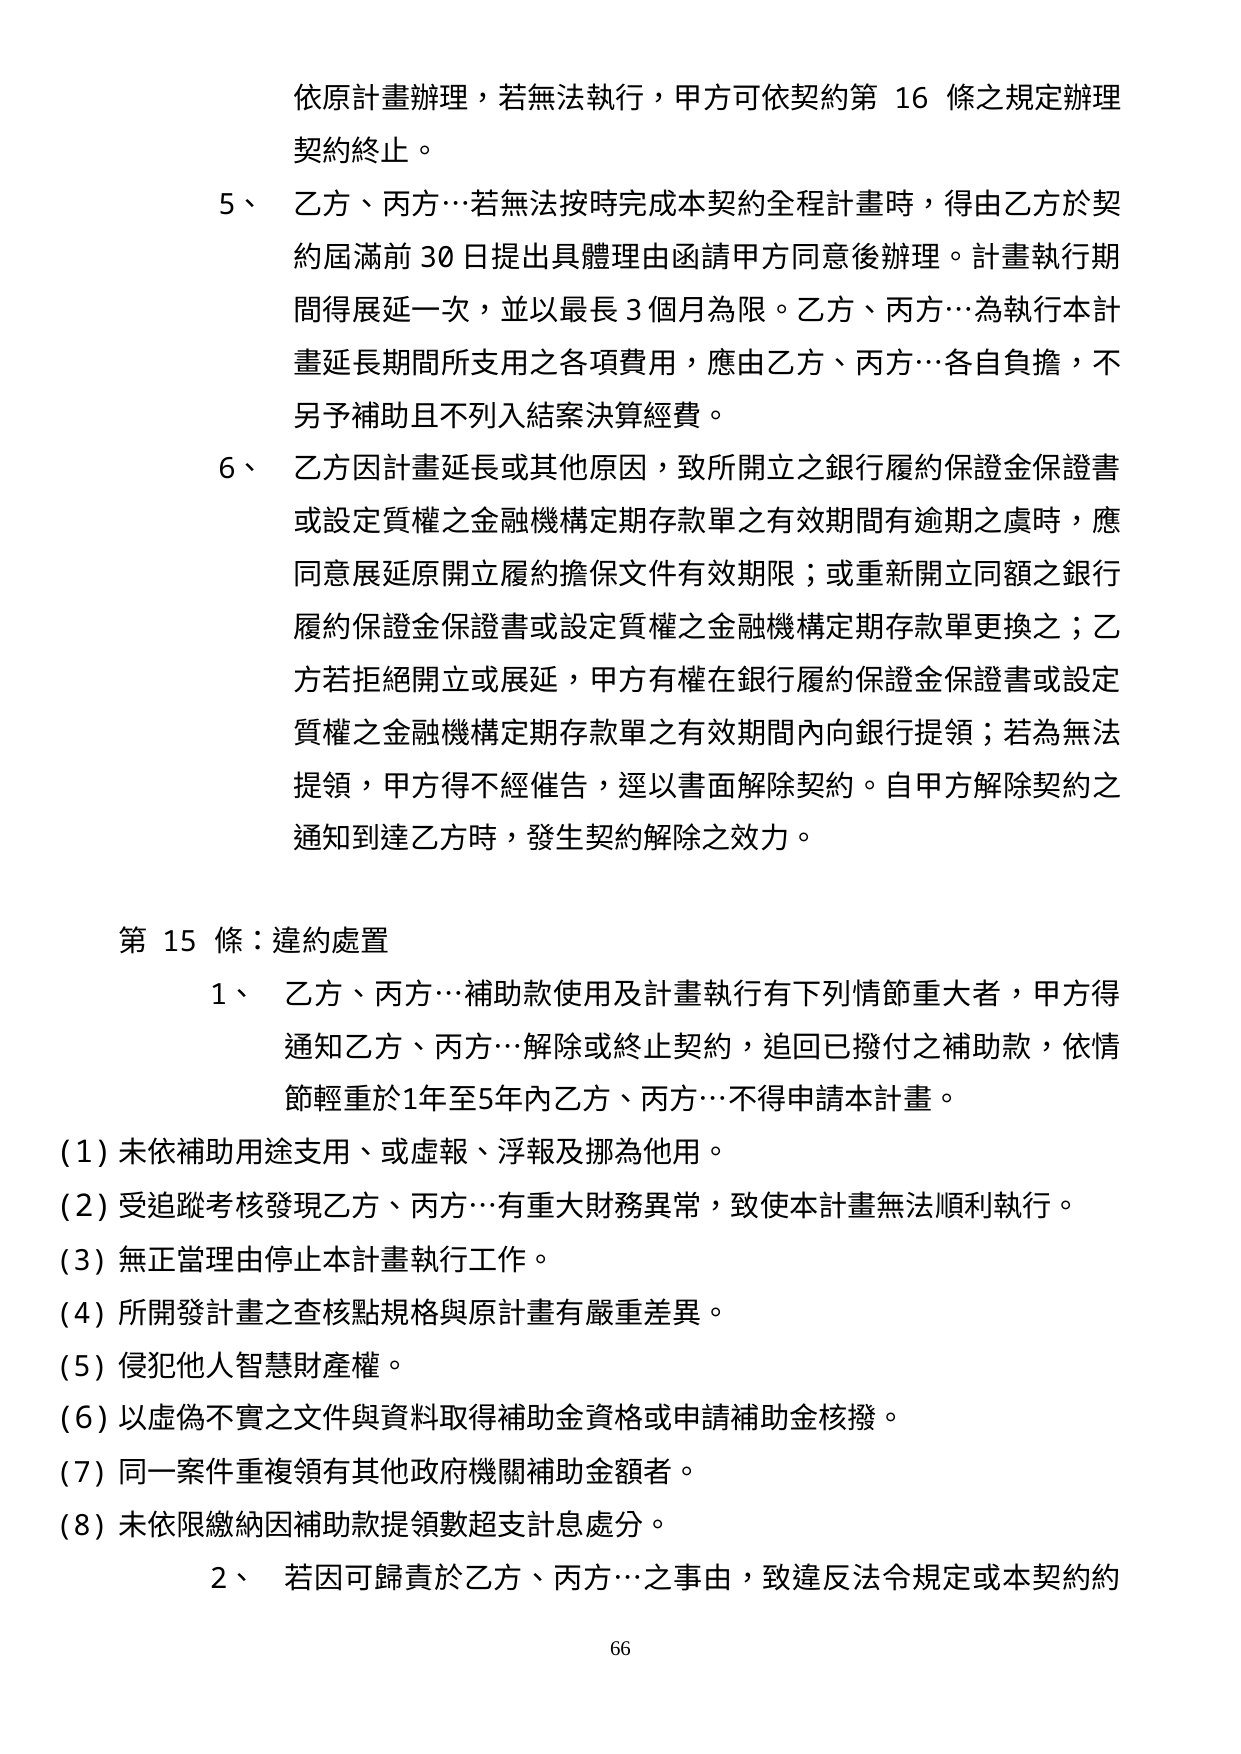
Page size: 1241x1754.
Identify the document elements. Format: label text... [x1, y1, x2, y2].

list 乙方因計畫延長或其他原因，致所開立之銀行履約保證金保證書或設定質權之金融機構定期存款單之有效期間有逾期之虞時，應同意展延原開立履約擔保文件有效期限；或重新開立同額之銀行履約保證金保證書或設定質權之金融機構定期存款單更換之；乙方若拒絕開立或展延，甲方有權在銀行履約保證金保證書或設定質權之金融機構定期存款單之有效期間內向銀行提領；若為無法提領，甲方得不經催告，逕以書面解除契約。自甲方解除契約之通知到達乙方時，發生契約解除之效力。 [218, 445, 1122, 857]
list 依原計畫辦理，若無法執行，甲方可依契約第 16 條之規定辦理契約終止。 [218, 75, 1122, 170]
list 乙方、丙方…補助款使用及計畫執行有下列情節重大者，甲方得通知乙方、丙方…解除或終止契約，追回已撥付之補助款，依情節輕重於1年至5年內乙方、丙方…不得申請本計畫。 [209, 970, 1122, 1118]
list 同一案件重複領有其他政府機關補助金額者。 [56, 1449, 1122, 1491]
list 所開發計畫之查核點規格與原計畫有嚴重差異。 [56, 1289, 1122, 1332]
list 無正當理由停止本計畫執行工作。 [56, 1236, 1122, 1279]
list 未依限繳納因補助款提領數超支計息處分。 [56, 1502, 1122, 1544]
list 侵犯他人智慧財產權。 [56, 1342, 1122, 1384]
list 若因可歸責於乙方、丙方…之事由，致違反法令規定或本契約約 [209, 1555, 1122, 1597]
text 第 15 條：違約處置 [118, 917, 1122, 960]
list 受追蹤考核發現乙方、丙方…有重大財務異常，致使本計畫無法順利執行。 [56, 1183, 1122, 1226]
list 以虛偽不實之文件與資料取得補助金資格或申請補助金核撥。 [56, 1395, 1122, 1438]
list 乙方、丙方…若無法按時完成本契約全程計畫時，得由乙方於契約屆滿前30日提出具體理由函請甲方同意後辦理。計畫執行期間得展延一次，並以最長3個月為限。乙方、丙方…為執行本計畫延長期間所支用之各項費用，應由乙方、丙方…各自負擔，不另予補助且不列入結案決算經費。 [218, 181, 1122, 434]
list 未依補助用途支用、或虛報、浮報及挪為他用。 [56, 1129, 1122, 1172]
